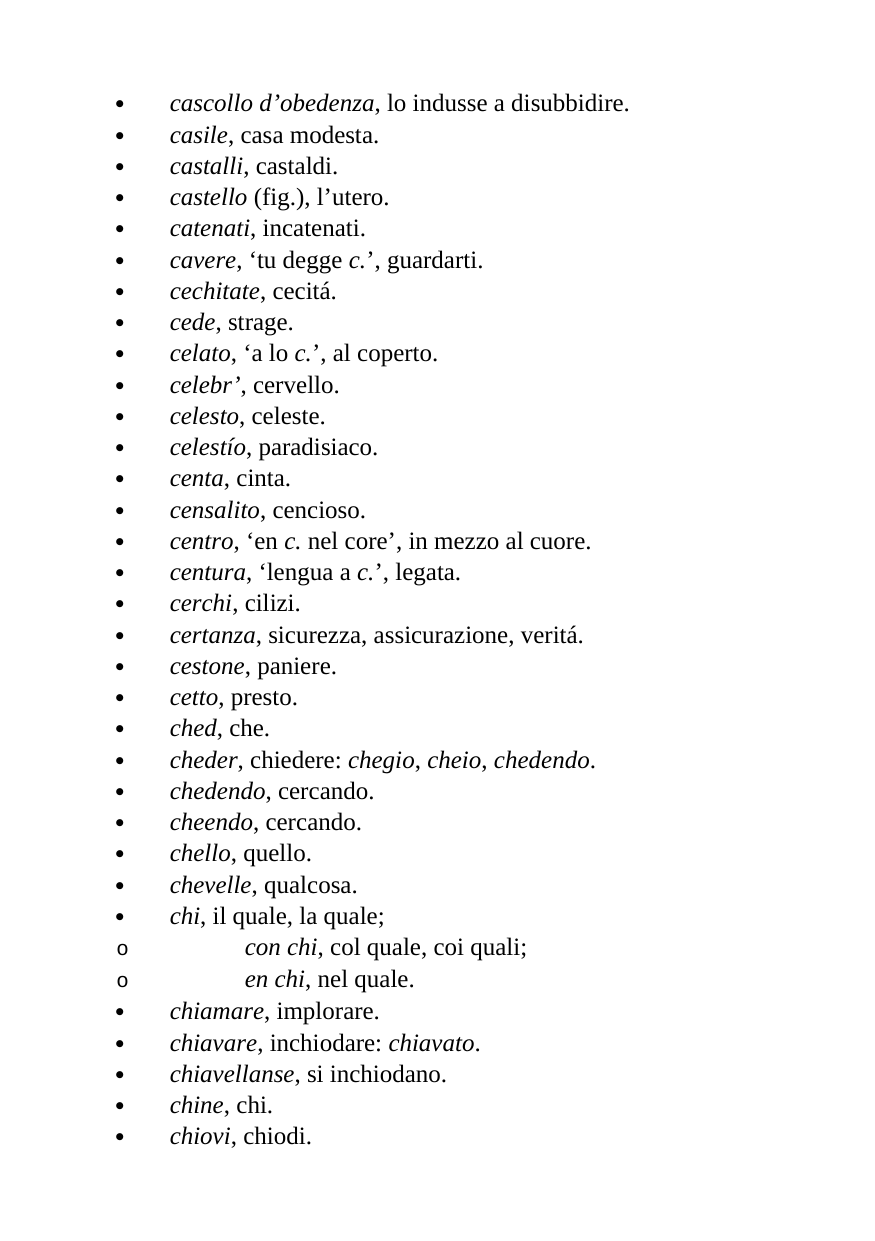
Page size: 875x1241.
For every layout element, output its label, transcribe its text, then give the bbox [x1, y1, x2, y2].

list centro, ‘en c. nel core’, in mezzo al cuore. [116, 526, 721, 555]
list chello, quello. [116, 838, 721, 867]
list cascollo d’obedenza, lo indusse a disubbidire. [116, 88, 721, 117]
list con chi, col quale, coi quali; [116, 932, 721, 962]
list celebr’, cervello. [116, 370, 721, 398]
list cestone, paniere. [116, 651, 721, 680]
list centa, cinta. [116, 463, 721, 492]
list cerchi, cilizi. [116, 588, 721, 617]
list cheder, chiedere: chegio, cheio, chedendo. [116, 745, 721, 773]
list celesto, celeste. [116, 401, 721, 430]
list chevelle, qualcosa. [116, 870, 721, 898]
list chine, chi. [116, 1090, 721, 1119]
list castalli, castaldi. [116, 151, 721, 180]
list cechitate, cecitá. [116, 276, 721, 305]
list cheendo, cercando. [116, 807, 721, 836]
list certanza, sicurezza, assicurazione, veritá. [116, 620, 721, 648]
list catenati, incatenati. [116, 213, 721, 242]
list centura, ‘lengua a c.’, legata. [116, 557, 721, 586]
list chiavellanse, si inchiodano. [116, 1059, 721, 1088]
list en chi, nel quale. [116, 964, 721, 994]
list chi, il quale, la quale; [116, 901, 721, 930]
list castello (fig.), l’utero. [116, 182, 721, 211]
list ched, che. [116, 713, 721, 742]
list casile, casa modesta. [116, 120, 721, 148]
list cetto, presto. [116, 682, 721, 711]
list cede, strage. [116, 307, 721, 336]
list cavere, ‘tu degge c.’, guardarti. [116, 245, 721, 273]
list chiavare, inchiodare: chiavato. [116, 1028, 721, 1056]
list celestío, paradisiaco. [116, 432, 721, 461]
list celato, ‘a lo c.’, al coperto. [116, 338, 721, 367]
list chiamare, implorare. [116, 996, 721, 1025]
list chiovi, chiodi. [116, 1121, 721, 1150]
list chedendo, cercando. [116, 776, 721, 805]
list censalito, cencioso. [116, 495, 721, 523]
